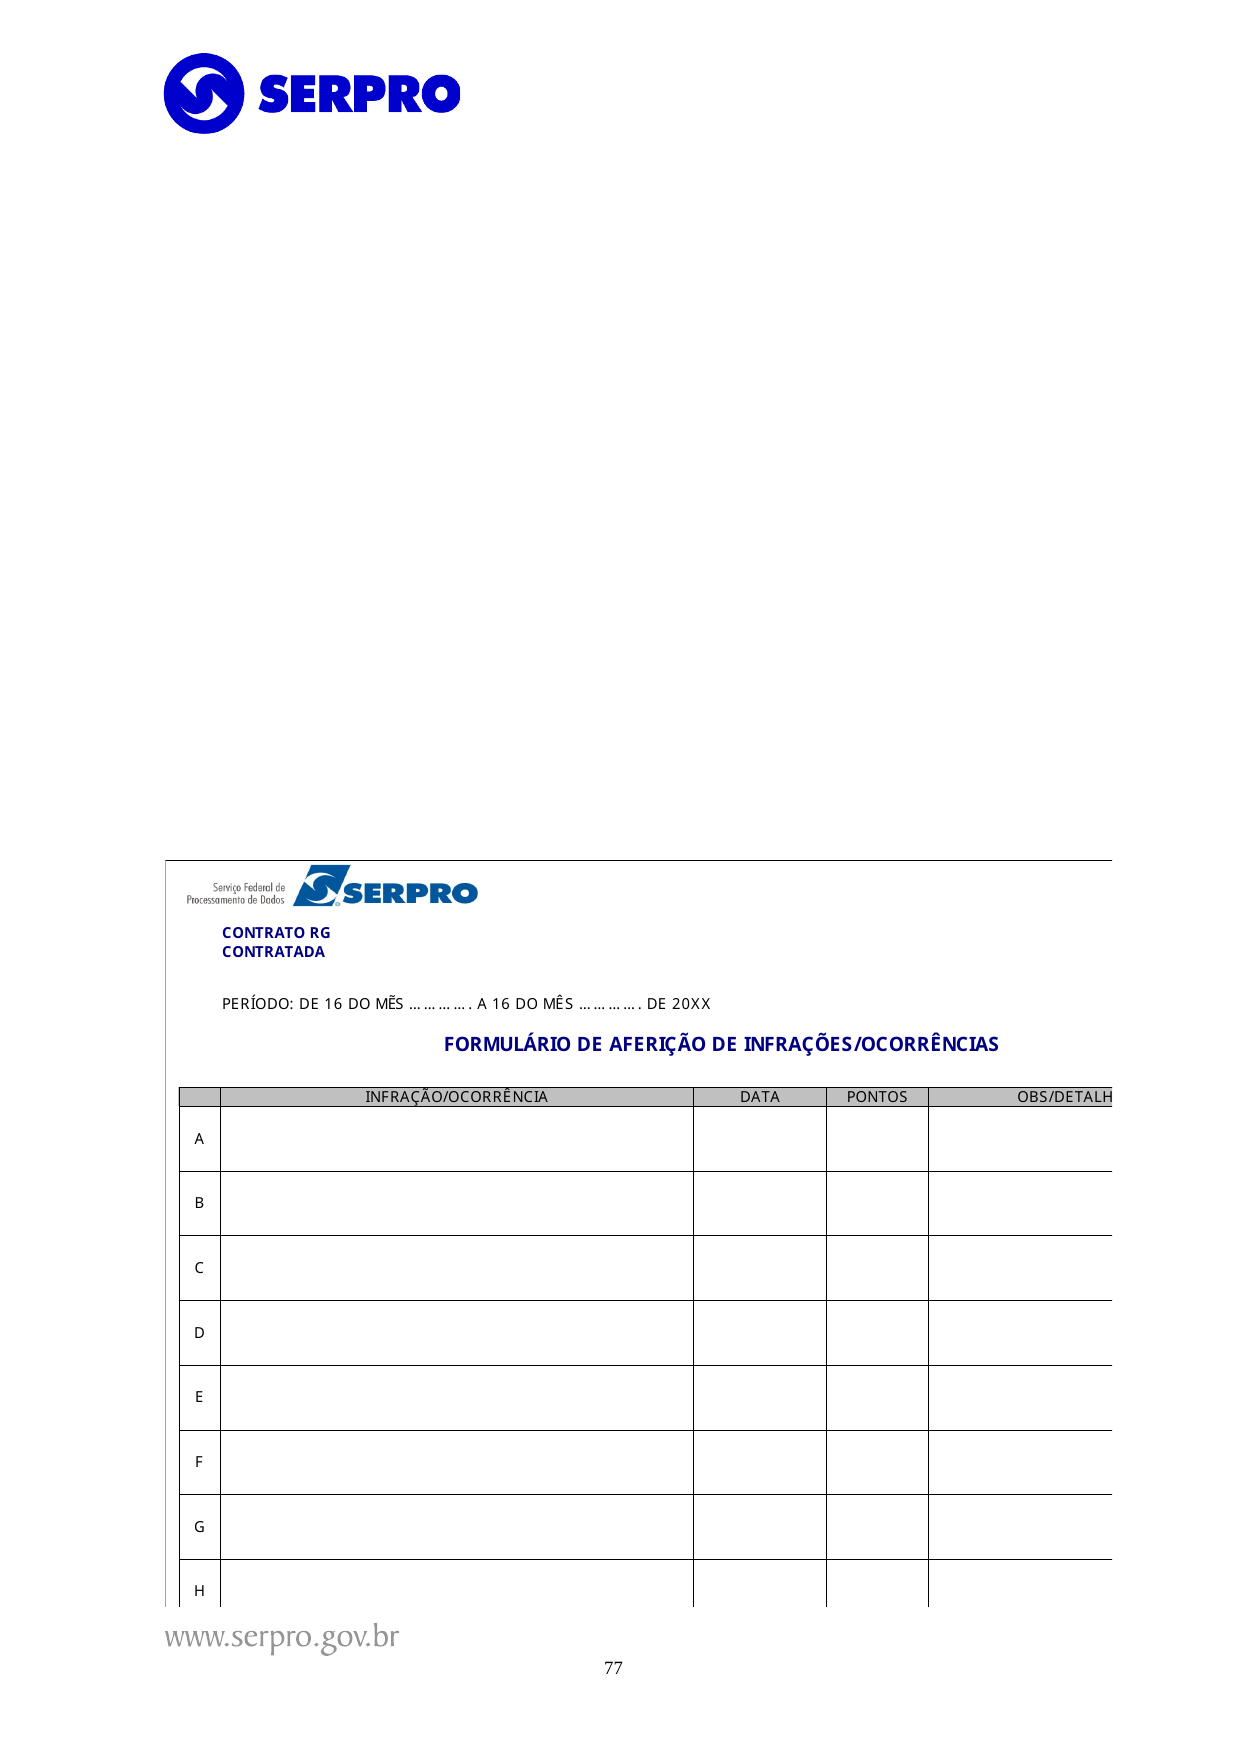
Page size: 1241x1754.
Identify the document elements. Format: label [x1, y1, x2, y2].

picture [163, 53, 461, 134]
